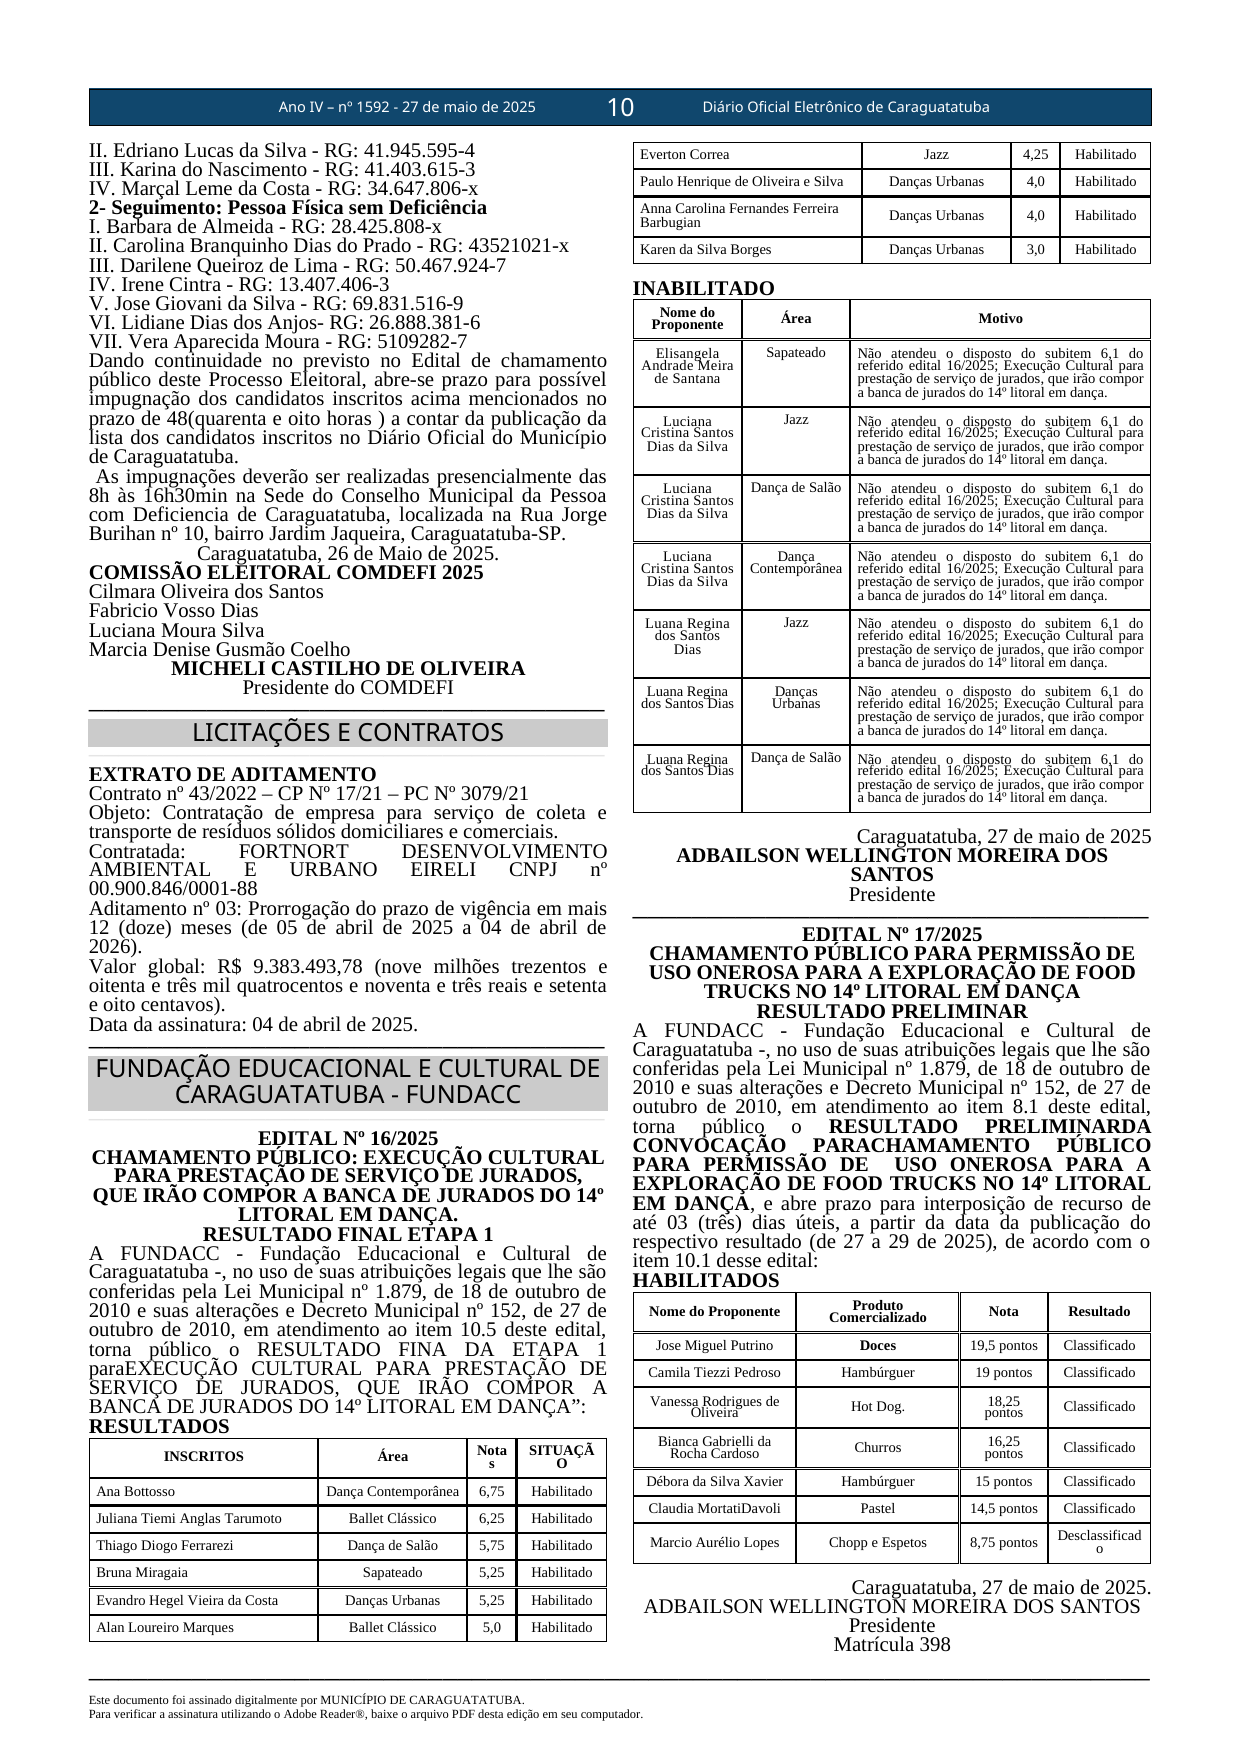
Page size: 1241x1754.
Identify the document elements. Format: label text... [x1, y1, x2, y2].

table_cell Sapateado [743, 341, 849, 406]
table_header Notas [468, 1439, 515, 1477]
table_cell Classificado [1049, 1497, 1150, 1522]
table_cell Thiago Diogo Ferrarezi [90, 1534, 317, 1559]
table_cell Dança de Salão [319, 1534, 466, 1559]
table_cell Classificado [1049, 1334, 1150, 1359]
table_cell 5,25 [468, 1561, 515, 1586]
table_cell Hambúrguer [797, 1470, 958, 1495]
table_cell Claudia MortatiDavoli [634, 1497, 795, 1522]
text MICHELI CASTILHO DE OLIVEIRA [88, 660, 608, 679]
table_cell Habilitado [518, 1561, 606, 1586]
table_cell Luana Regina dos Santos Dias [634, 679, 741, 744]
table_header Área [319, 1439, 466, 1477]
table_cell Camila Tiezzi Pedroso [634, 1361, 795, 1386]
table_cell Danças Urbanas [319, 1589, 466, 1614]
text HABILITADOS [632, 1272, 1152, 1292]
table_cell Habilitado [1061, 170, 1150, 195]
text CHAMAMENTO PÚBLICO: EXECUÇÃO CULTURAL PARA PRESTAÇÃO DE SERVIÇO DE JURADOS, QUE IRÃO COMPOR A BANCA DE JURADOS DO 14º LITORAL EM DANÇA. [88, 1149, 608, 1226]
text IV. Irene Cintra - RG: 13.407.406-3 [88, 276, 608, 295]
table_cell 14,5 pontos [961, 1497, 1047, 1522]
table_cell Não atendeu o disposto do subitem 6,1 do referido edital 16/2025; Execução Cultural para prestação de serviço de jurados, que irão compor a banca de jurados do 14º litoral em dança. [851, 746, 1150, 812]
text VI. Lidiane Dias dos Anjos- RG: 26.888.381-6 [88, 314, 608, 333]
text LICITAÇÕES E CONTRATOS [88, 719, 608, 747]
table_header Produto Comercializado [797, 1293, 958, 1331]
text Caraguatatuba, 27 de maio de 2025 [632, 828, 1152, 847]
table_header Nome do Proponente [634, 1293, 795, 1331]
table_cell Bianca Gabrielli da Rocha Cardoso [634, 1429, 795, 1467]
table_cell Não atendeu o disposto do subitem 6,1 do referido edital 16/2025; Execução Cultural para prestação de serviço de jurados, que irão compor a banca de jurados do 14º litoral em dança. [851, 679, 1150, 744]
table_cell 4,25 [1012, 143, 1059, 168]
table_cell Alan Loureiro Marques [90, 1616, 317, 1641]
text Valor global: R$ 9.383.493,78 (nove milhões trezentos e oitenta e três mil quatrocentos e noventa e três reais e setenta e oito centavos). [88, 958, 608, 1016]
table_cell 18,25 pontos [961, 1388, 1047, 1427]
text RESULTADOS [88, 1418, 608, 1438]
table_cell Doces [797, 1334, 958, 1359]
text ADBAILSON WELLINGTON MOREIRA DOS SANTOS [632, 847, 1152, 886]
table_cell Pastel [797, 1497, 958, 1522]
table_cell Ballet Clássico [319, 1616, 466, 1641]
table_header Resultado [1049, 1293, 1150, 1331]
table_cell Classificado [1049, 1470, 1150, 1495]
table_cell Luciana Cristina Santos Dias da Silva [634, 544, 741, 609]
text II. Edriano Lucas da Silva - RG: 41.945.595-4 [88, 142, 608, 161]
table_cell 15 pontos [961, 1470, 1047, 1495]
text ─────────────────────────────────── [632, 905, 1152, 926]
table_header Nota [961, 1293, 1047, 1331]
text Data da assinatura: 04 de abril de 2025. [88, 1016, 608, 1035]
table_cell Jazz [863, 143, 1010, 168]
table_cell Não atendeu o disposto do subitem 6,1 do referido edital 16/2025; Execução Cultural para prestação de serviço de jurados, que irão compor a banca de jurados do 14º litoral em dança. [851, 408, 1150, 474]
text III. Karina do Nascimento - RG: 41.403.615-3 [88, 161, 608, 180]
table_cell Danças Urbanas [863, 170, 1010, 195]
table_cell Jazz [743, 408, 849, 474]
table_cell Dança Contemporânea [319, 1479, 466, 1504]
table_cell 6,75 [468, 1479, 515, 1504]
text A FUNDACC - Fundação Educacional e Cultural de Caraguatatuba -, no uso de suas atribuições legais que lhe são conferidas pela Lei Municipal nº 1.879, de 18 de outubro de 2010 e suas alterações e Decreto Municipal nº 152, de 27 de outubro de 2010, em atendimento ao item 10.5 deste edital, torna público o RESULTADO FINA DA ETAPA 1 paraEXECUÇÃO CULTURAL PARA PRESTAÇÃO DE SERVIÇO DE JURADOS, QUE IRÃO COMPOR A BANCA DE JURADOS DO 14º LITORAL EM DANÇA”: [88, 1245, 608, 1418]
table_cell Hot Dog. [797, 1388, 958, 1427]
table_cell Luana Regina dos Santos Dias [634, 746, 741, 812]
table_cell Habilitado [518, 1534, 606, 1559]
table_cell Débora da Silva Xavier [634, 1470, 795, 1495]
table_cell Danças Urbanas [863, 198, 1010, 236]
text Luciana Moura Silva [88, 622, 608, 641]
table_cell Habilitado [1061, 238, 1150, 263]
table_header Motivo [851, 300, 1150, 338]
table_cell 3,0 [1012, 238, 1059, 263]
text Contrato nº 43/2022 – CP Nº 17/21 – PC Nº 3079/21 [88, 785, 608, 804]
table_cell Não atendeu o disposto do subitem 6,1 do referido edital 16/2025; Execução Cultural para prestação de serviço de jurados, que irão compor a banca de jurados do 14º litoral em dança. [851, 476, 1150, 541]
table_cell Sapateado [319, 1561, 466, 1586]
text II. Carolina Branquinho Dias do Prado - RG: 43521021-x [88, 238, 608, 257]
table_cell Paulo Henrique de Oliveira e Silva [634, 170, 861, 195]
text VII. Vera Aparecida Moura - RG: 5109282-7 [88, 333, 608, 353]
text Fabricio Vosso Dias [88, 603, 608, 622]
table_cell Jazz [743, 611, 849, 677]
table_cell Hambúrguer [797, 1361, 958, 1386]
text Caraguatatuba, 27 de maio de 2025. [632, 1579, 1152, 1598]
table_cell Habilitado [518, 1589, 606, 1614]
table_cell Everton Correa [634, 143, 861, 168]
table_cell Evandro Hegel Vieira da Costa [90, 1589, 317, 1614]
table_cell Classificado [1049, 1388, 1150, 1427]
table_header Área [743, 300, 849, 338]
table_cell Desclassificado [1049, 1524, 1150, 1563]
text RESULTADO FINAL ETAPA 1 [88, 1226, 608, 1245]
table_cell Vanessa Rodrigues de Oliveira [634, 1388, 795, 1427]
table_header Nome do Proponente [634, 300, 741, 338]
text Aditamento nº 03: Prorrogação do prazo de vigência em mais 12 (doze) meses (de 05 de abril de 2025 a 04 de abril de 2026). [88, 900, 608, 958]
table_cell 4,0 [1012, 198, 1059, 236]
text 2- Seguimento: Pessoa Física sem Deficiência [88, 199, 608, 218]
table_cell Luciana Cristina Santos Dias da Silva [634, 476, 741, 541]
table_header SITUAÇÃO [518, 1439, 606, 1477]
text EXTRATO DE ADITAMENTO [88, 766, 608, 785]
table_cell 5,25 [468, 1589, 515, 1614]
table_cell Chopp e Espetos [797, 1524, 958, 1563]
table_cell 16,25 pontos [961, 1429, 1047, 1467]
table_cell Ana Bottosso [90, 1479, 317, 1504]
text CHAMAMENTO PÚBLICO PARA PERMISSÃO DE USO ONEROSA PARA A EXPLORAÇÃO DE FOOD TRUCKS NO 14º LITORAL EM DANÇA [632, 945, 1152, 1003]
table_cell Não atendeu o disposto do subitem 6,1 do referido edital 16/2025; Execução Cultural para prestação de serviço de jurados, que irão compor a banca de jurados do 14º litoral em dança. [851, 544, 1150, 609]
table_cell Habilitado [1061, 198, 1150, 236]
text ─────────────────────────────────── [88, 1111, 608, 1130]
text A FUNDACC - Fundação Educacional e Cultural de Caraguatatuba -, no uso de suas atribuições legais que lhe são conferidas pela Lei Municipal nº 1.879, de 18 de outubro de 2010 e suas alterações e Decreto Municipal nº 152, de 27 de outubro de 2010, em atendimento ao item 8.1 deste edital, torna público o RESULTADO PRELIMINARDA CONVOCAÇÃO PARACHAMAMENTO PÚBLICO PARA PERMISSÃO DE USO ONEROSA PARA A EXPLORAÇÃO DE FOOD TRUCKS NO 14º LITORAL EM DANÇA, e abre prazo para interposição de recurso de até 03 (três) dias úteis, a partir da data da publicação do respectivo resultado (de 27 a 29 de 2025), de acordo com o item 10.1 desse edital: [632, 1022, 1152, 1272]
table_cell 4,0 [1012, 170, 1059, 195]
text RESULTADO PRELIMINAR [632, 1003, 1152, 1022]
table_cell Anna Carolina Fernandes Ferreira Barbugian [634, 198, 861, 236]
table_cell Classificado [1049, 1429, 1150, 1467]
table_cell Dança de Salão [743, 746, 849, 812]
table_cell Luciana Cristina Santos Dias da Silva [634, 408, 741, 474]
table_cell Não atendeu o disposto do subitem 6,1 do referido edital 16/2025; Execução Cultural para prestação de serviço de jurados, que irão compor a banca de jurados do 14º litoral em dança. [851, 341, 1150, 406]
table_cell Luana Regina dos Santos Dias [634, 611, 741, 677]
table_cell 19 pontos [961, 1361, 1047, 1386]
text Presidente do COMDEFI [88, 679, 608, 698]
text III. Darilene Queiroz de Lima - RG: 50.467.924-7 [88, 257, 608, 276]
table_cell 5,75 [468, 1534, 515, 1559]
table_cell Habilitado [1061, 143, 1150, 168]
text ADBAILSON WELLINGTON MOREIRA DOS SANTOS [632, 1598, 1152, 1617]
table_cell Classificado [1049, 1361, 1150, 1386]
table_cell 19,5 pontos [961, 1334, 1047, 1359]
text ─────────────────────────────────── [88, 747, 608, 766]
table_cell Habilitado [518, 1479, 606, 1504]
table_cell 8,75 pontos [961, 1524, 1047, 1563]
text EDITAL Nº 17/2025 [632, 926, 1152, 945]
text I. Barbara de Almeida - RG: 28.425.808-x [88, 218, 608, 238]
text Dando continuidade no previsto no Edital de chamamento público deste Processo Eleitoral, abre-se prazo para possível impugnação dos candidatos inscritos acima mencionados no prazo de 48(quarenta e oito horas ) a contar da publicação da lista dos candidatos inscritos no Diário Oficial do Município de Caraguatatuba. [88, 353, 608, 468]
text Contratada: FORTNORT DESENVOLVIMENTO AMBIENTAL E URBANO EIRELI CNPJ nº 00.900.846/0001-88 [88, 843, 608, 900]
text Cilmara Oliveira dos Santos [88, 583, 608, 603]
text Caraguatatuba, 26 de Maio de 2025. [88, 545, 608, 564]
text Marcia Denise Gusmão Coelho [88, 641, 608, 660]
table_cell Danças Urbanas [863, 238, 1010, 263]
table_cell Elisangela Andrade Meira de Santana [634, 341, 741, 406]
text Presidente [632, 1617, 1152, 1637]
table_cell Dança Contemporânea [743, 544, 849, 609]
text FUNDAÇÃO EDUCACIONAL E CULTURAL DE CARAGUATATUBA - FUNDACC [88, 1056, 608, 1111]
text ─────────────────────────────────── [88, 698, 608, 719]
table_cell Churros [797, 1429, 958, 1467]
text IV. Marçal Leme da Costa - RG: 34.647.806-x [88, 180, 608, 199]
table_cell Karen da Silva Borges [634, 238, 861, 263]
table_header INSCRITOS [90, 1439, 317, 1477]
table_cell Danças Urbanas [743, 679, 849, 744]
table_cell Habilitado [518, 1616, 606, 1641]
text EDITAL Nº 16/2025 [88, 1130, 608, 1149]
text INABILITADO [632, 280, 1152, 299]
table_cell 5,0 [468, 1616, 515, 1641]
text Presidente [632, 886, 1152, 905]
table_cell Jose Miguel Putrino [634, 1334, 795, 1359]
table_cell Habilitado [518, 1507, 606, 1532]
table_cell Juliana Tiemi Anglas Tarumoto [90, 1507, 317, 1532]
table_cell Ballet Clássico [319, 1507, 466, 1532]
text As impugnações deverão ser realizadas presencialmente das 8h às 16h30min na Sede do Conselho Municipal da Pessoa com Deficiencia de Caraguatatuba, localizada na Rua Jorge Burihan nº 10, bairro Jardim Jaqueira, Caraguatatuba-SP. [88, 468, 608, 545]
text Objeto: Contratação de empresa para serviço de coleta e transporte de resíduos sólidos domiciliares e comerciais. [88, 804, 608, 843]
text Matrícula 398 [632, 1637, 1152, 1656]
table_cell 6,25 [468, 1507, 515, 1532]
table_cell Bruna Miragaia [90, 1561, 317, 1586]
text V. Jose Giovani da Silva - RG: 69.831.516-9 [88, 295, 608, 314]
table_cell Dança de Salão [743, 476, 849, 541]
text COMISSÃO ELEITORAL COMDEFI 2025 [88, 564, 608, 583]
table_cell Não atendeu o disposto do subitem 6,1 do referido edital 16/2025; Execução Cultural para prestação de serviço de jurados, que irão compor a banca de jurados do 14º litoral em dança. [851, 611, 1150, 677]
text ─────────────────────────────────── [88, 1035, 608, 1056]
table_cell Marcio Aurélio Lopes [634, 1524, 795, 1563]
